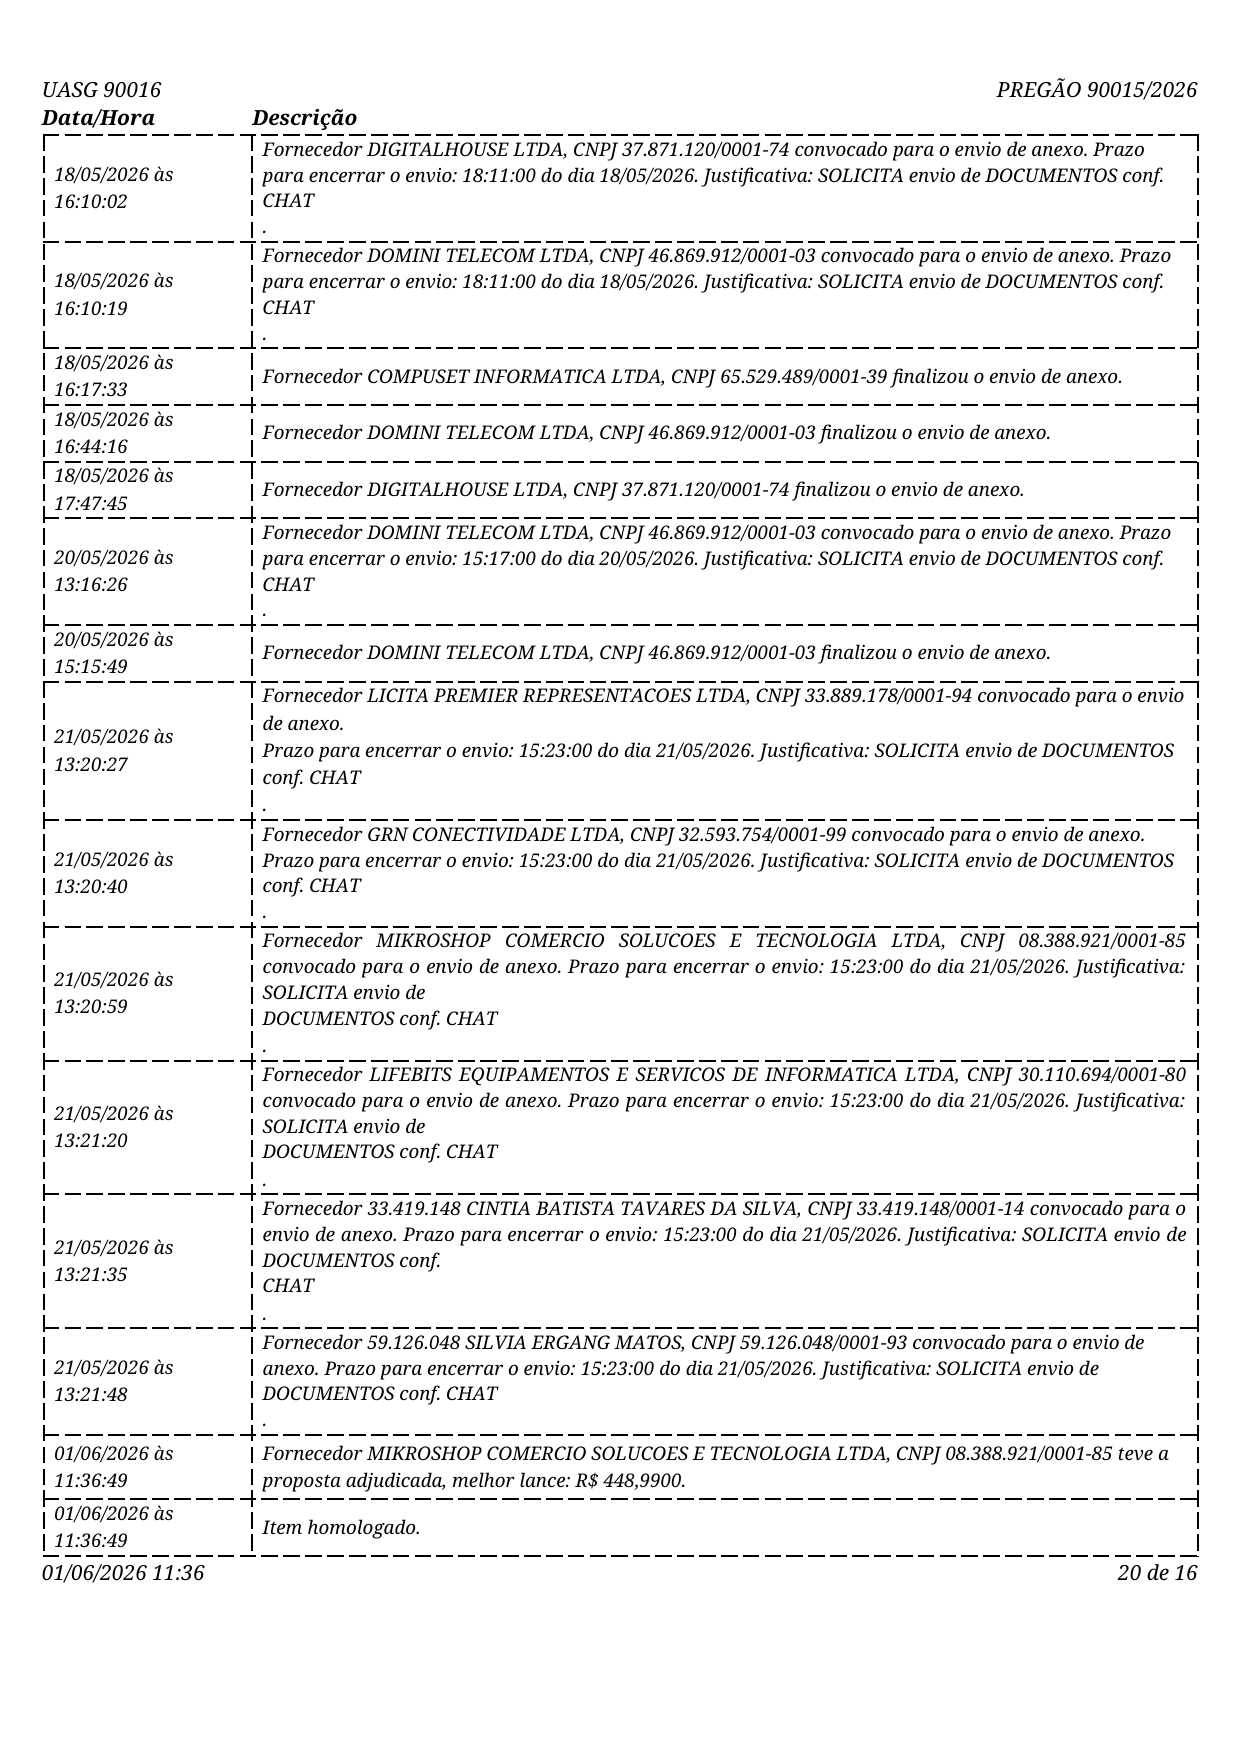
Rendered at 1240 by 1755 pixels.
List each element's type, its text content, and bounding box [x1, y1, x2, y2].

table_cell Fornecedor GRN CONECTIVIDADE LTDA, CNPJ 32.593.754/0001-99 convocado para o envio de anexo. Prazo para encerrar o envio: 15:23:00 do dia 21/05/2026. Justificativa: SOLICITA envio de DOCUMENTOS conf. CHAT . [252, 819, 1198, 926]
table_cell 20/05/2026 às 13:16:26 [44, 517, 252, 624]
table_cell Fornecedor LIFEBITS EQUIPAMENTOS E SERVICOS DE INFORMATICA LTDA, CNPJ 30.110.694/0001-80 convocado para o envio de anexo. Prazo para encerrar o envio: 15:23:00 do dia 21/05/2026. Justificativa: SOLICITA envio de DOCUMENTOS conf. CHAT . [252, 1060, 1198, 1193]
table_cell Fornecedor DIGITALHOUSE LTDA, CNPJ 37.871.120/0001-74 finalizou o envio de anexo. [252, 461, 1198, 517]
table_cell Fornecedor LICITA PREMIER REPRESENTACOES LTDA, CNPJ 33.889.178/0001-94 convocado para o envio de anexo. Prazo para encerrar o envio: 15:23:00 do dia 21/05/2026. Justificativa: SOLICITA envio de DOCUMENTOS conf. CHAT . [252, 681, 1198, 819]
table_cell 21/05/2026 às 13:20:27 [44, 681, 252, 819]
table_cell 01/06/2026 às 11:36:49 [44, 1498, 252, 1555]
table_cell 21/05/2026 às 13:21:48 [44, 1327, 252, 1434]
table_cell 18/05/2026 às 16:17:33 [44, 347, 252, 404]
table_cell 20/05/2026 às 15:15:49 [44, 624, 252, 681]
table_cell Item homologado. [252, 1498, 1198, 1555]
table_cell 21/05/2026 às 13:21:35 [44, 1193, 252, 1327]
table_cell Fornecedor 59.126.048 SILVIA ERGANG MATOS, CNPJ 59.126.048/0001-93 convocado para o envio de anexo. Prazo para encerrar o envio: 15:23:00 do dia 21/05/2026. Justificativa: SOLICITA envio de DOCUMENTOS conf. CHAT . [252, 1327, 1198, 1434]
table_header Fornecedor DIGITALHOUSE LTDA, CNPJ 37.871.120/0001-74 convocado para o envio de anexo. Prazo para encerrar o envio: 18:11:00 do dia 18/05/2026. Justificativa: SOLICITA envio de DOCUMENTOS conf. CHAT . [252, 134, 1198, 241]
table_cell Fornecedor MIKROSHOP COMERCIO SOLUCOES E TECNOLOGIA LTDA, CNPJ 08.388.921/0001-85 convocado para o envio de anexo. Prazo para encerrar o envio: 15:23:00 do dia 21/05/2026. Justificativa: SOLICITA envio de DOCUMENTOS conf. CHAT . [252, 926, 1198, 1059]
table_cell 18/05/2026 às 17:47:45 [44, 461, 252, 517]
text Data/Hora Descrição [42, 103, 1200, 132]
table_cell 01/06/2026 às 11:36:49 [44, 1434, 252, 1498]
table_cell 18/05/2026 às 16:44:16 [44, 404, 252, 461]
table_cell Fornecedor 33.419.148 CINTIA BATISTA TAVARES DA SILVA, CNPJ 33.419.148/0001-14 convocado para o envio de anexo. Prazo para encerrar o envio: 15:23:00 do dia 21/05/2026. Justificativa: SOLICITA envio de DOCUMENTOS conf. CHAT . [252, 1193, 1198, 1327]
table_cell Fornecedor DOMINI TELECOM LTDA, CNPJ 46.869.912/0001-03 convocado para o envio de anexo. Prazo para encerrar o envio: 15:17:00 do dia 20/05/2026. Justificativa: SOLICITA envio de DOCUMENTOS conf. CHAT . [252, 517, 1198, 624]
table_cell 21/05/2026 às 13:20:40 [44, 819, 252, 926]
table_cell 21/05/2026 às 13:20:59 [44, 926, 252, 1059]
table_cell Fornecedor MIKROSHOP COMERCIO SOLUCOES E TECNOLOGIA LTDA, CNPJ 08.388.921/0001-85 teve a proposta adjudicada, melhor lance: R$ 448,9900. [252, 1434, 1198, 1498]
table_header 18/05/2026 às 16:10:02 [44, 134, 252, 241]
table_cell Fornecedor DOMINI TELECOM LTDA, CNPJ 46.869.912/0001-03 convocado para o envio de anexo. Prazo para encerrar o envio: 18:11:00 do dia 18/05/2026. Justificativa: SOLICITA envio de DOCUMENTOS conf. CHAT . [252, 241, 1198, 347]
table_cell Fornecedor DOMINI TELECOM LTDA, CNPJ 46.869.912/0001-03 finalizou o envio de anexo. [252, 624, 1198, 681]
table_cell 21/05/2026 às 13:21:20 [44, 1060, 252, 1193]
table_cell Fornecedor COMPUSET INFORMATICA LTDA, CNPJ 65.529.489/0001-39 finalizou o envio de anexo. [252, 347, 1198, 404]
table_cell 18/05/2026 às 16:10:19 [44, 241, 252, 347]
table_cell Fornecedor DOMINI TELECOM LTDA, CNPJ 46.869.912/0001-03 finalizou o envio de anexo. [252, 404, 1198, 461]
